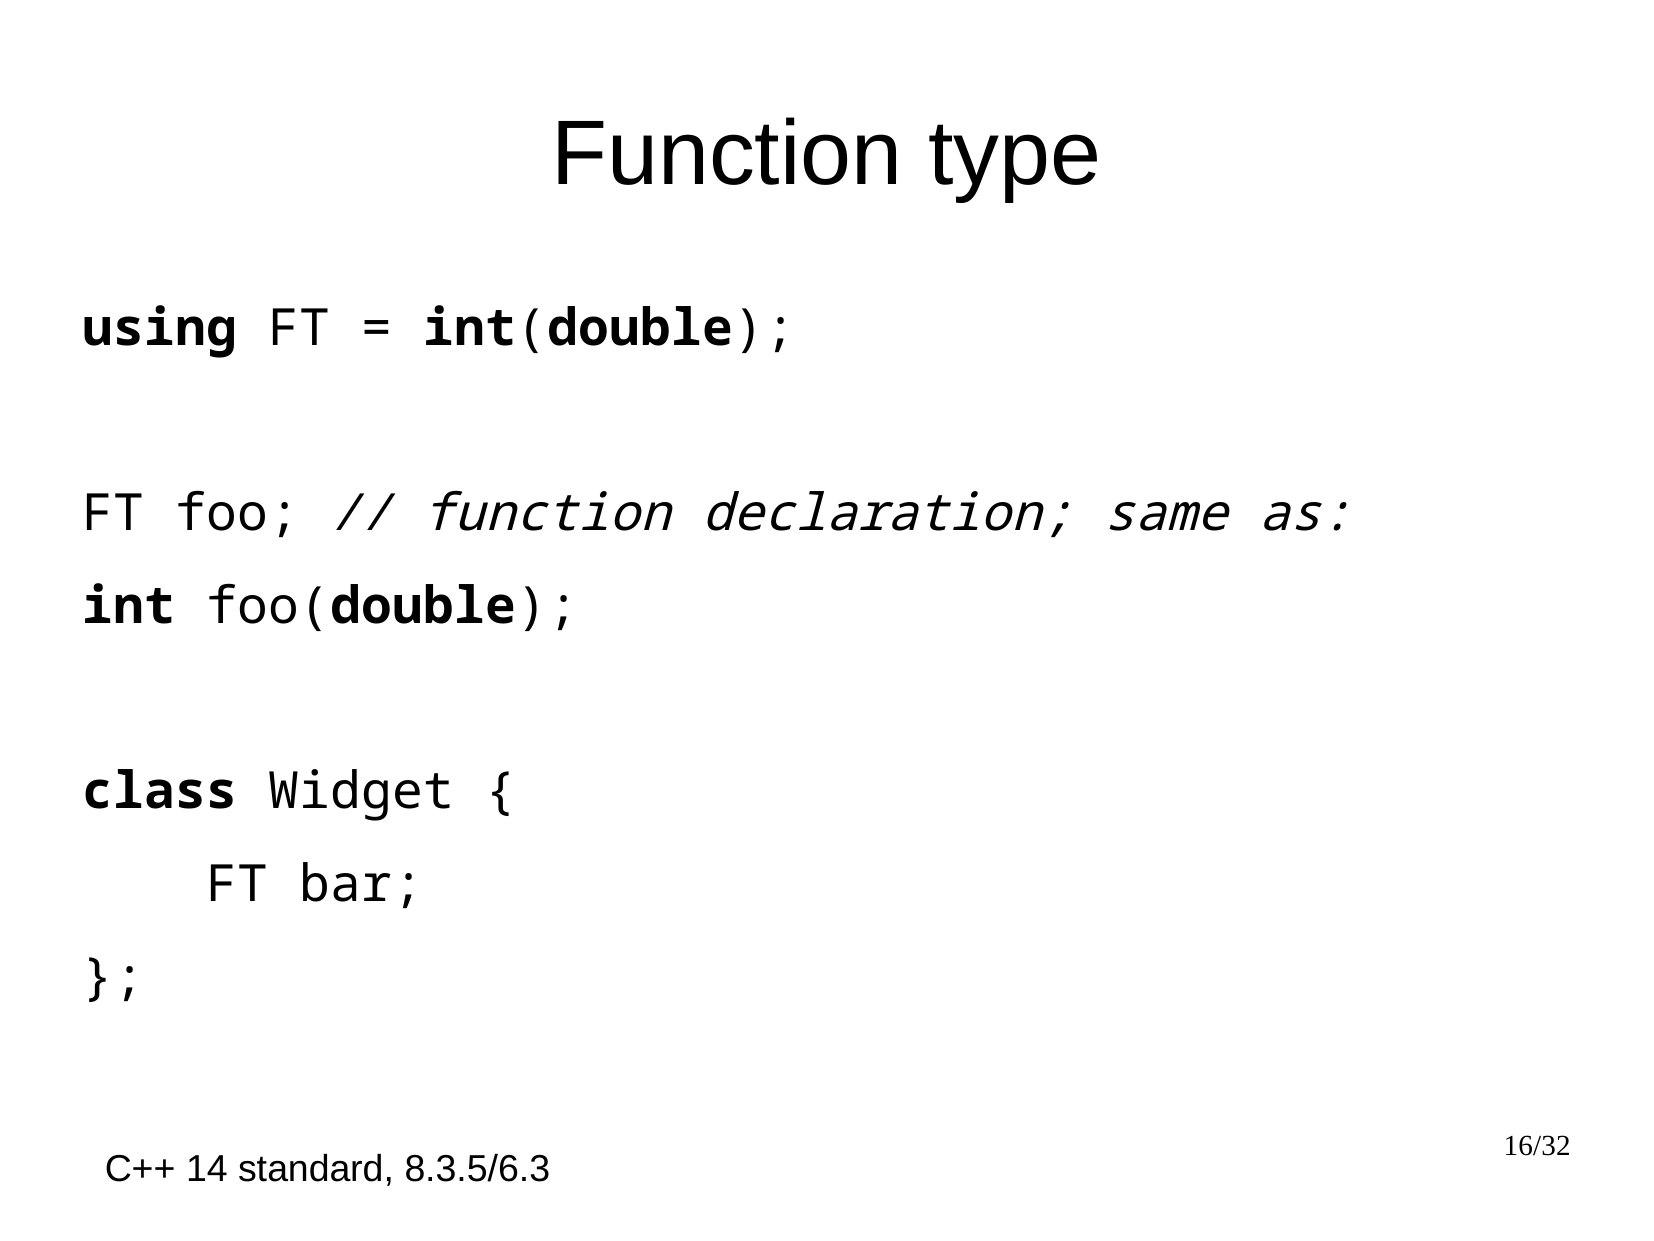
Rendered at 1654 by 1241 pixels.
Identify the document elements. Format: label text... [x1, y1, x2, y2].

list using FT = int(double); FT foo; // function declaration; same as: int foo(double); class Widget { FT bar; }; [82, 290, 1571, 1010]
text_box C++ 14 standard, 8.3.5/6.3 [90, 1140, 576, 1197]
title Function type [82, 49, 1571, 257]
